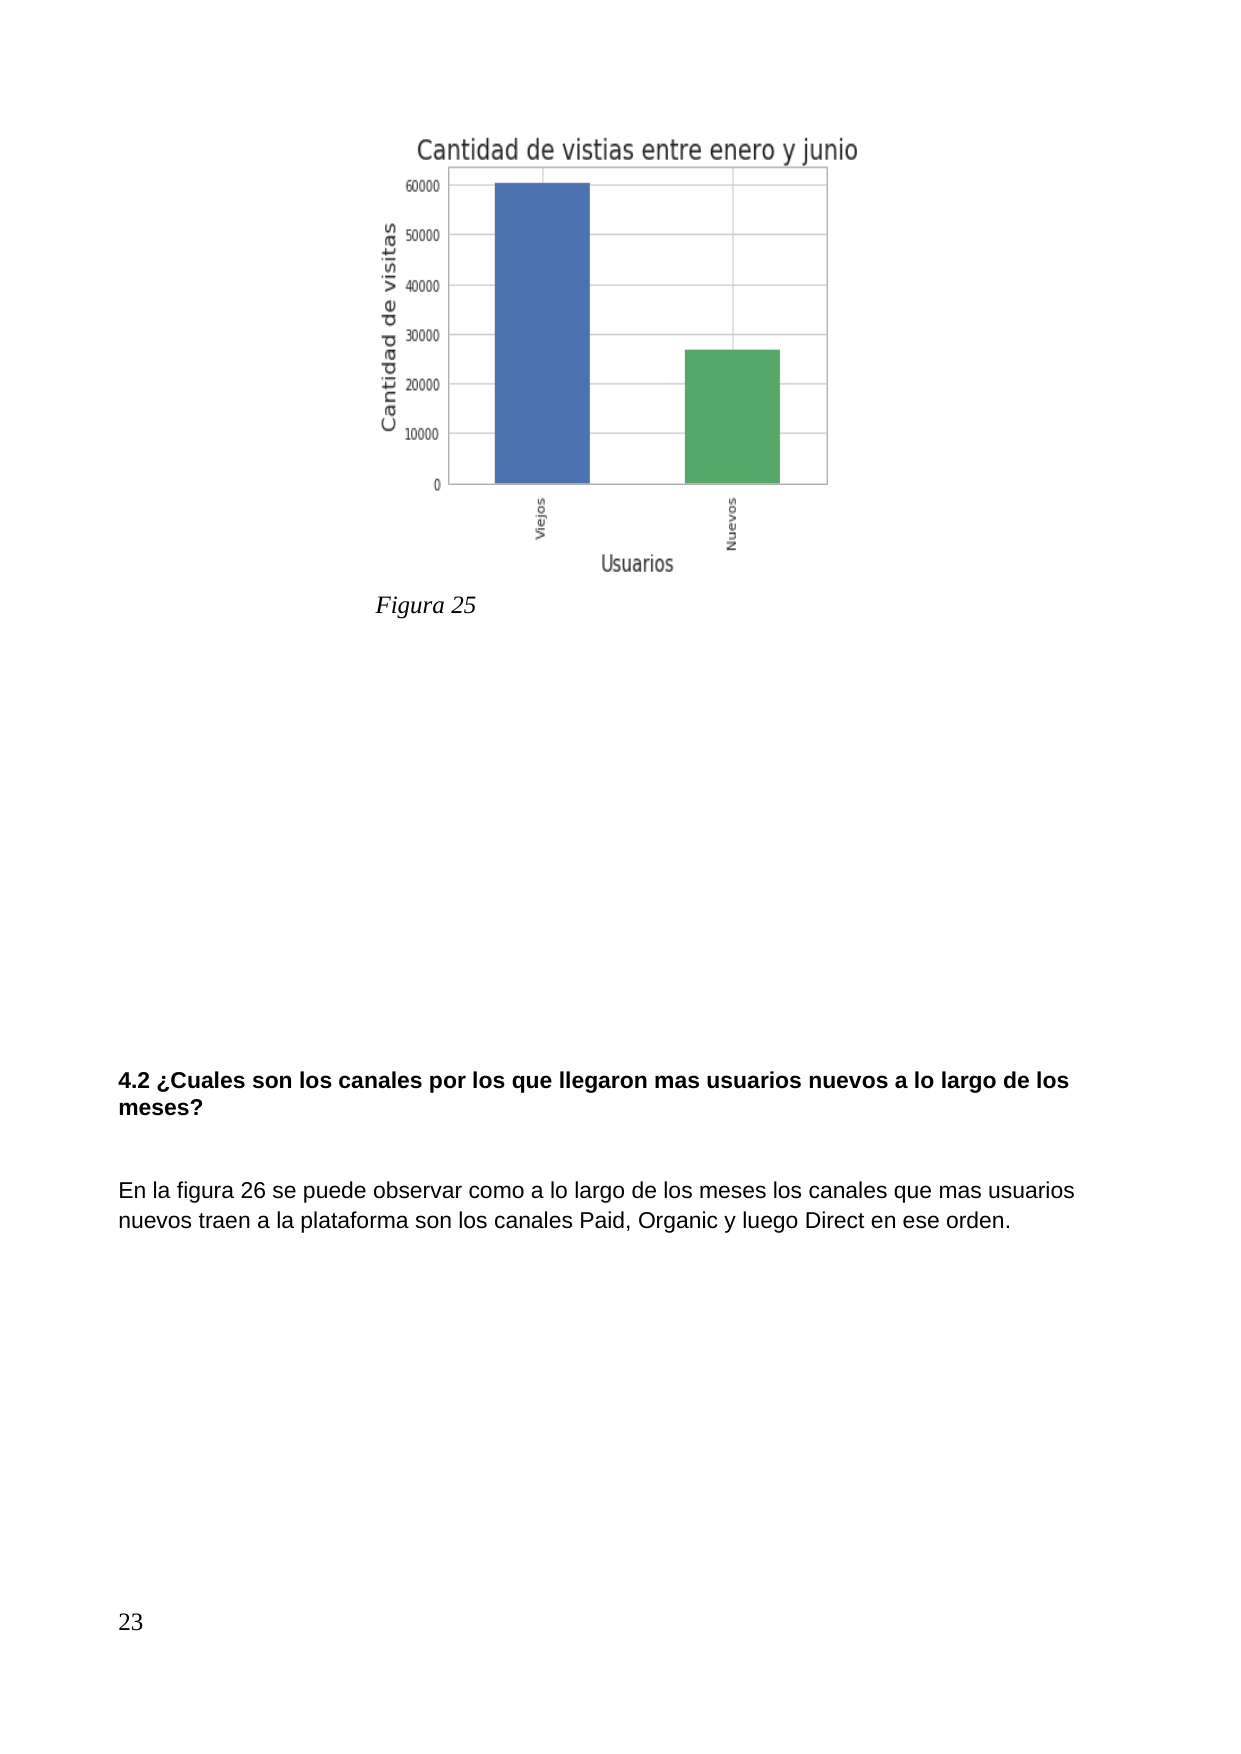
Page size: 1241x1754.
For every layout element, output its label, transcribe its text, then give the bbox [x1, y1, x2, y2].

text Figura 25 [375, 585, 865, 619]
subtitle 4.2 ¿Cuales son los canales por los que llegaron mas usuarios nuevos a lo largo de los meses? [118, 1067, 1122, 1120]
picture [375, 128, 865, 585]
text En la figura 26 se puede observar como a lo largo de los meses los canales que mas usuarios nuevos traen a la plataforma son los canales Paid, Organic y luego Direct en ese orden. [118, 1177, 1122, 1234]
